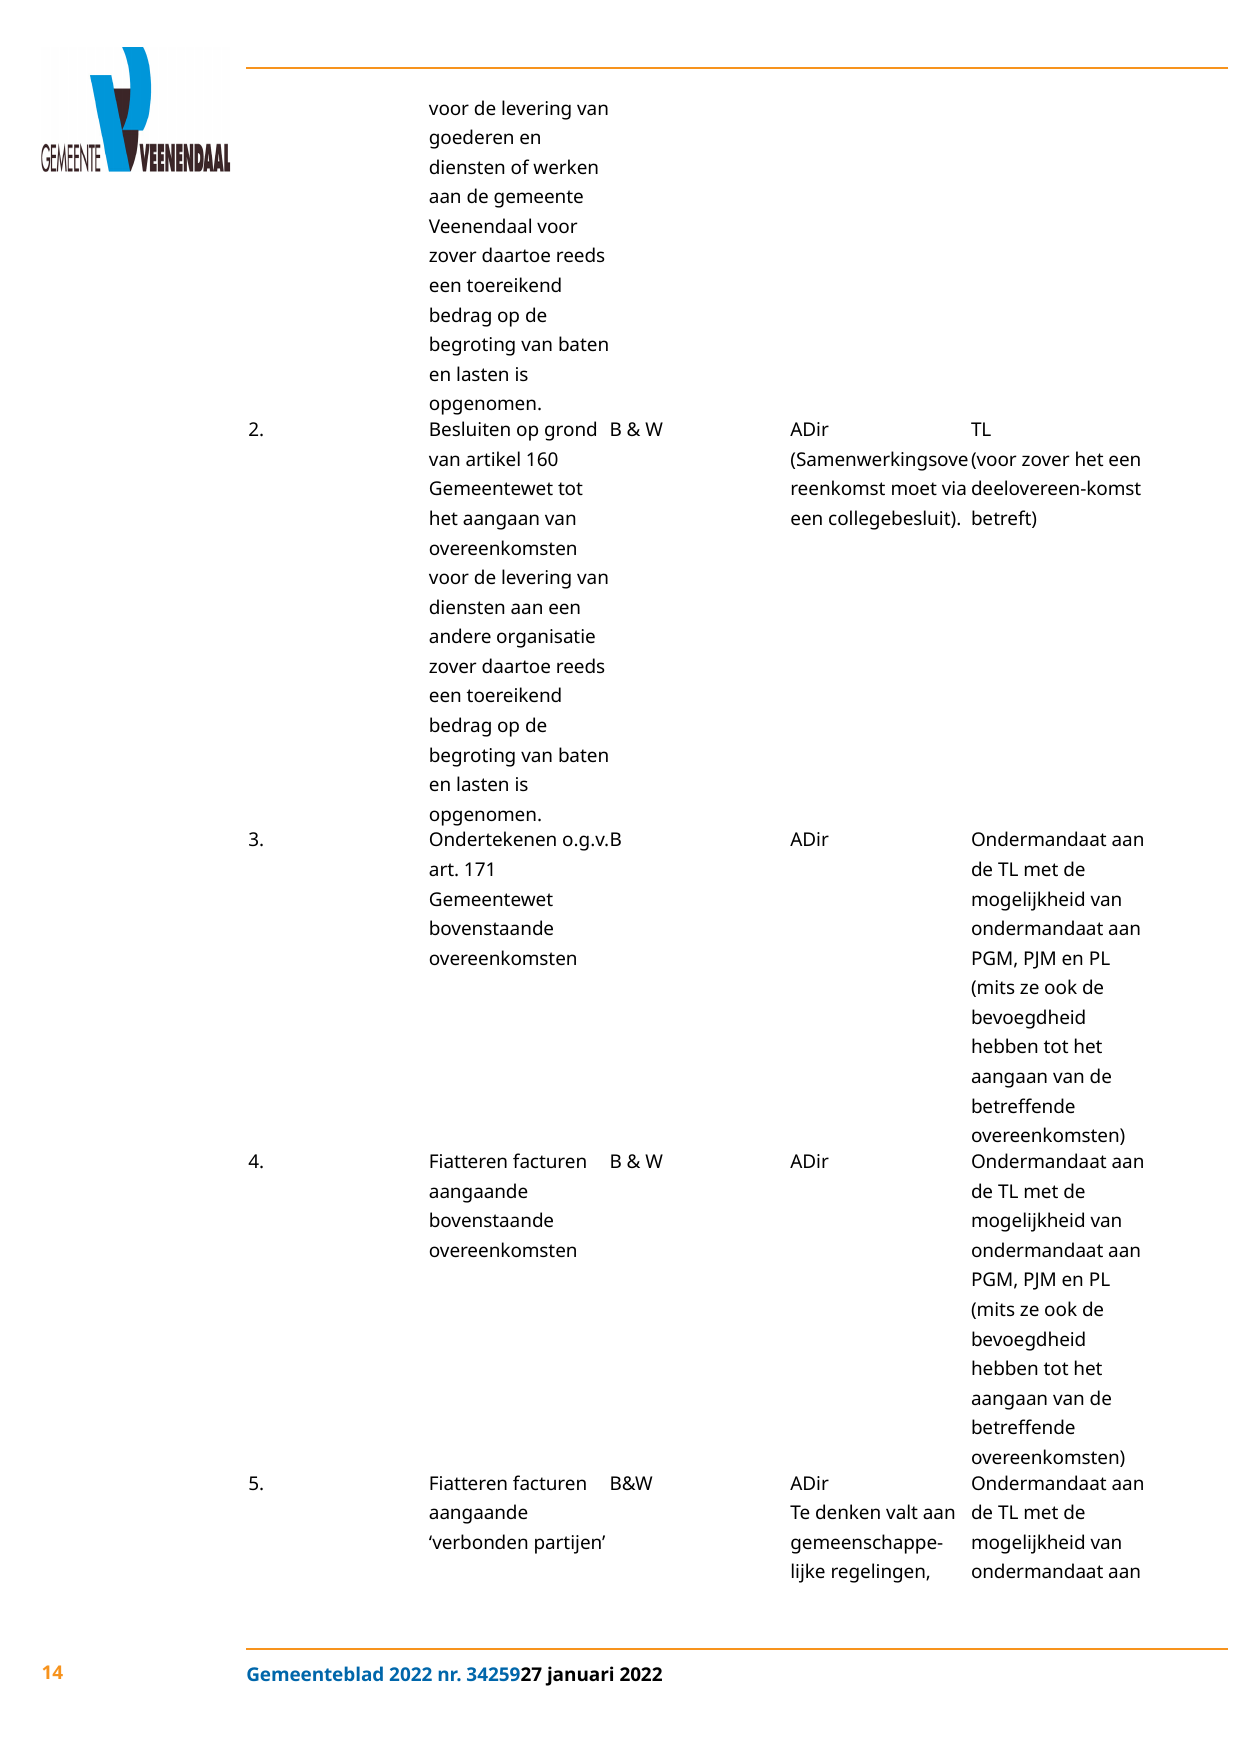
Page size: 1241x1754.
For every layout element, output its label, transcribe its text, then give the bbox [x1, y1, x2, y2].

table_cell 5. [248, 1470, 429, 1584]
table_cell Ondermandaat aan de TL met de mogelijkheid van ondermandaat aan PGM, PJM en PL (mits ze ook de bevoegdheid hebben tot het aangaan van de betreffende overeenkomsten) [971, 1148, 1152, 1470]
table_cell 3. [248, 827, 429, 1148]
table_cell B [609, 827, 790, 1148]
table_cell Besluiten op grond van artikel 160 Gemeentewet tot het aangaan van overeenkomsten voor de levering van diensten aan een andere organisatie zover daartoe reeds een toereikend bedrag op de begroting van baten en lasten is opgenomen. [429, 416, 609, 827]
table_cell B & W [609, 1148, 790, 1470]
table_cell TL (voor zover het een deelovereen-komst betreft) [971, 416, 1152, 827]
table_cell 4. [248, 1148, 429, 1470]
table_cell [248, 95, 429, 416]
table_cell [971, 95, 1152, 416]
table_cell [609, 95, 790, 416]
table_cell ADir [790, 827, 971, 1148]
table_cell voor de levering van goederen en diensten of werken aan de gemeente Veenendaal voor zover daartoe reeds een toereikend bedrag op de begroting van baten en lasten is opgenomen. [429, 95, 609, 416]
table_cell B&W [609, 1470, 790, 1584]
picture [123, 47, 231, 172]
table_cell [790, 95, 971, 416]
table_cell Ondertekenen o.g.v. art. 171 Gemeentewet bovenstaande overeenkomsten [429, 827, 609, 1148]
table_cell ADir [790, 1148, 971, 1470]
table_cell 2. [248, 416, 429, 827]
table_cell B & W [609, 416, 790, 827]
table_cell Ondermandaat aan de TL met de mogelijkheid van ondermandaat aan PGM, PJM en PL (mits ze ook de bevoegdheid hebben tot het aangaan van de betreffende overeenkomsten) [971, 827, 1152, 1148]
table_cell Fiatteren facturen aangaande ‘verbonden partijen’ [429, 1470, 609, 1584]
table_cell Fiatteren facturen aangaande bovenstaande overeenkomsten [429, 1148, 609, 1470]
picture [41, 47, 130, 172]
table_cell ADir (Samenwerkingsovereenkomst moet via een collegebesluit). [790, 416, 971, 827]
table_cell ADir Te denken valt aan gemeenschappe-lijke regelingen, [790, 1470, 971, 1584]
table_cell Ondermandaat aan de TL met de mogelijkheid van ondermandaat aan [971, 1470, 1152, 1584]
